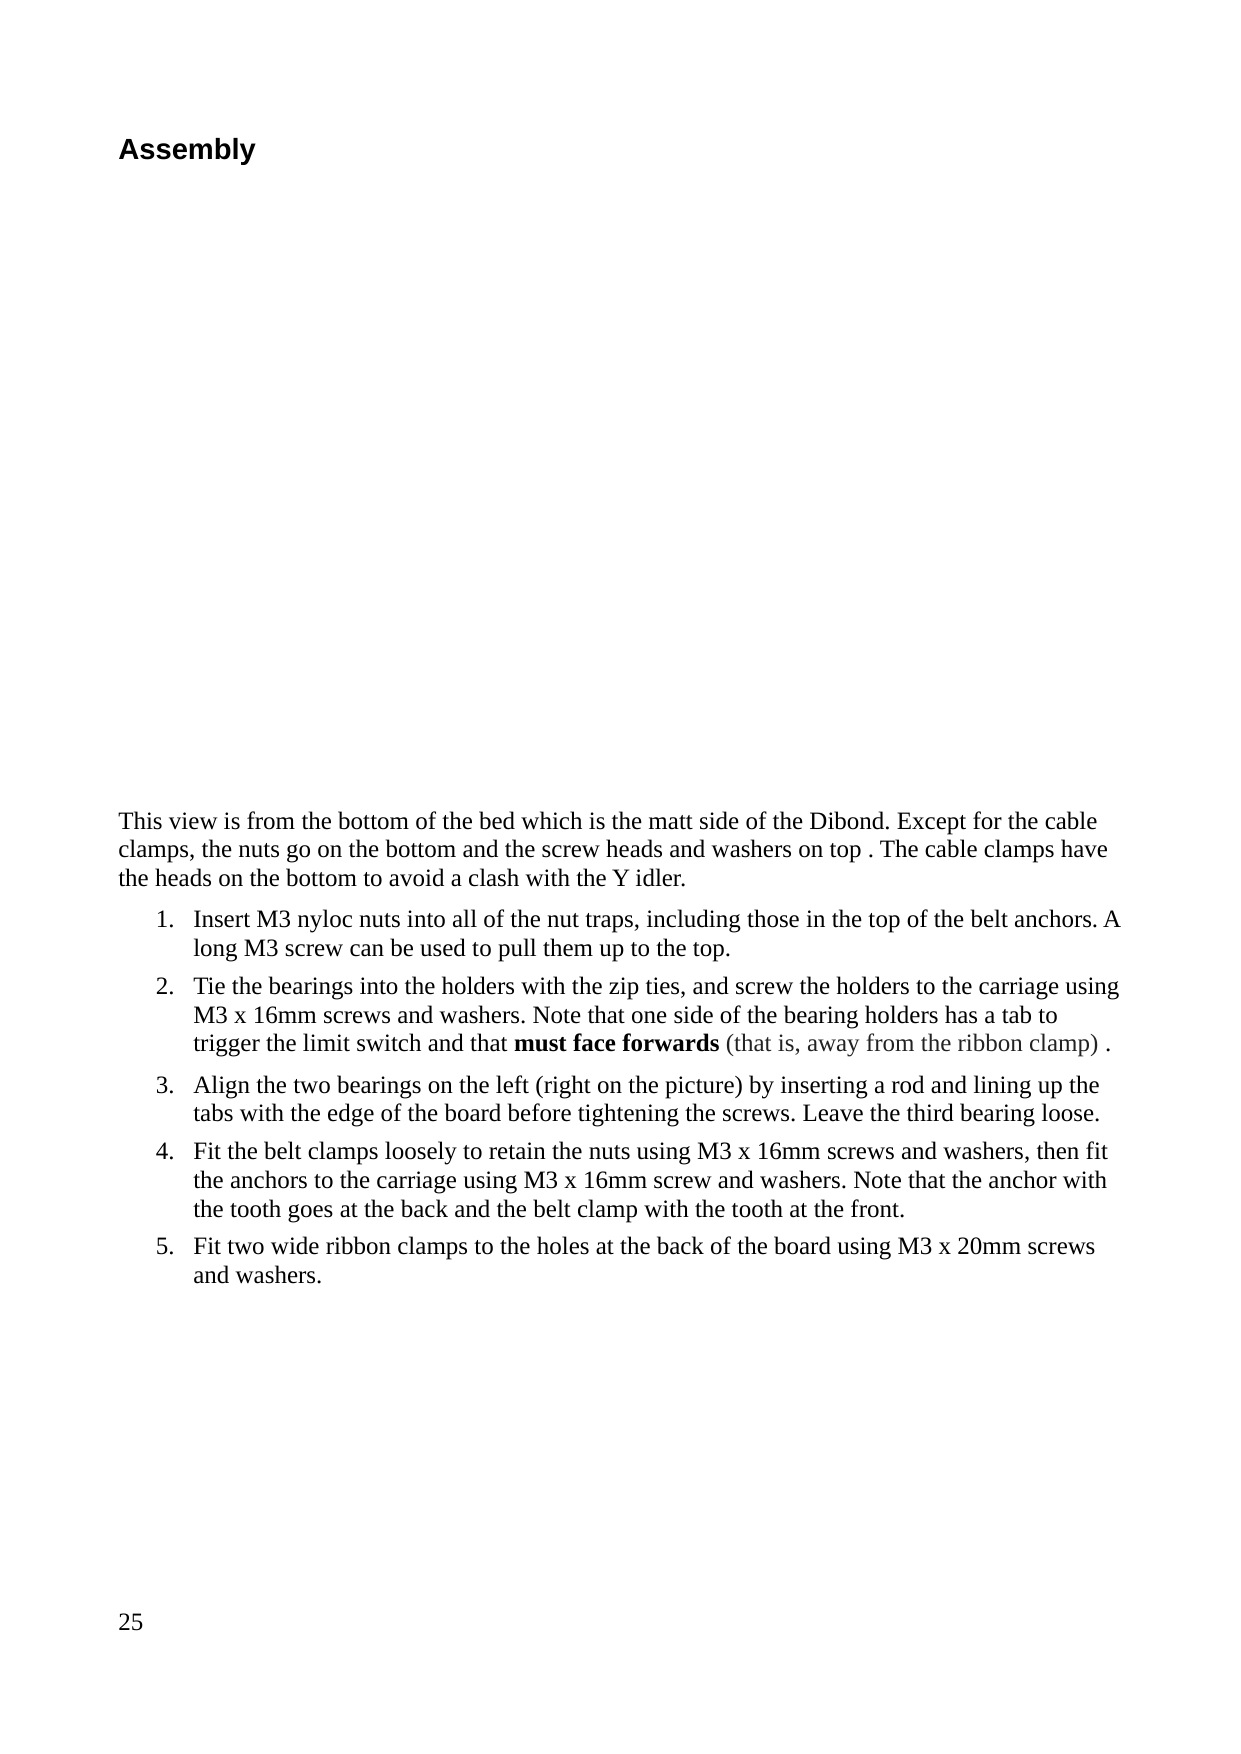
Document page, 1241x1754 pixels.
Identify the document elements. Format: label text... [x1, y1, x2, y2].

text This view is from the bottom of the bed which is the matt side of the Dibond. Except for the cable clamps, the nuts go on the bottom and the screw heads and washers on top . The cable clamps have the heads on the bottom to avoid a clash with the Y idler. [118, 806, 1122, 892]
subtitle Assembly [118, 132, 1122, 165]
list Align the two bearings on the left (right on the picture) by inserting a rod and lining up the tabs with the edge of the board before tightening the screws. Leave the third bearing loose. [156, 1070, 1122, 1127]
list Fit the belt clamps loosely to retain the nuts using M3 x 16mm screws and washers, then fit the anchors to the carriage using M3 x 16mm screw and washers. Note that the anchor with the tooth goes at the back and the belt clamp with the tooth at the front. [156, 1136, 1122, 1222]
list Fit two wide ribbon clamps to the holes at the back of the board using M3 x 20mm screws and washers. [156, 1231, 1122, 1289]
list Tie the bearings into the holders with the zip ties, and screw the holders to the carriage using M3 x 16mm screws and washers. Note that one side of the bearing holders has a tab to trigger the limit switch and that must face forwards (that is, away from the ribbon clamp) . [156, 971, 1122, 1057]
list Insert M3 nyloc nuts into all of the nut traps, including those in the top of the belt anchors. A long M3 screw can be used to pull them up to the top. [156, 904, 1122, 962]
